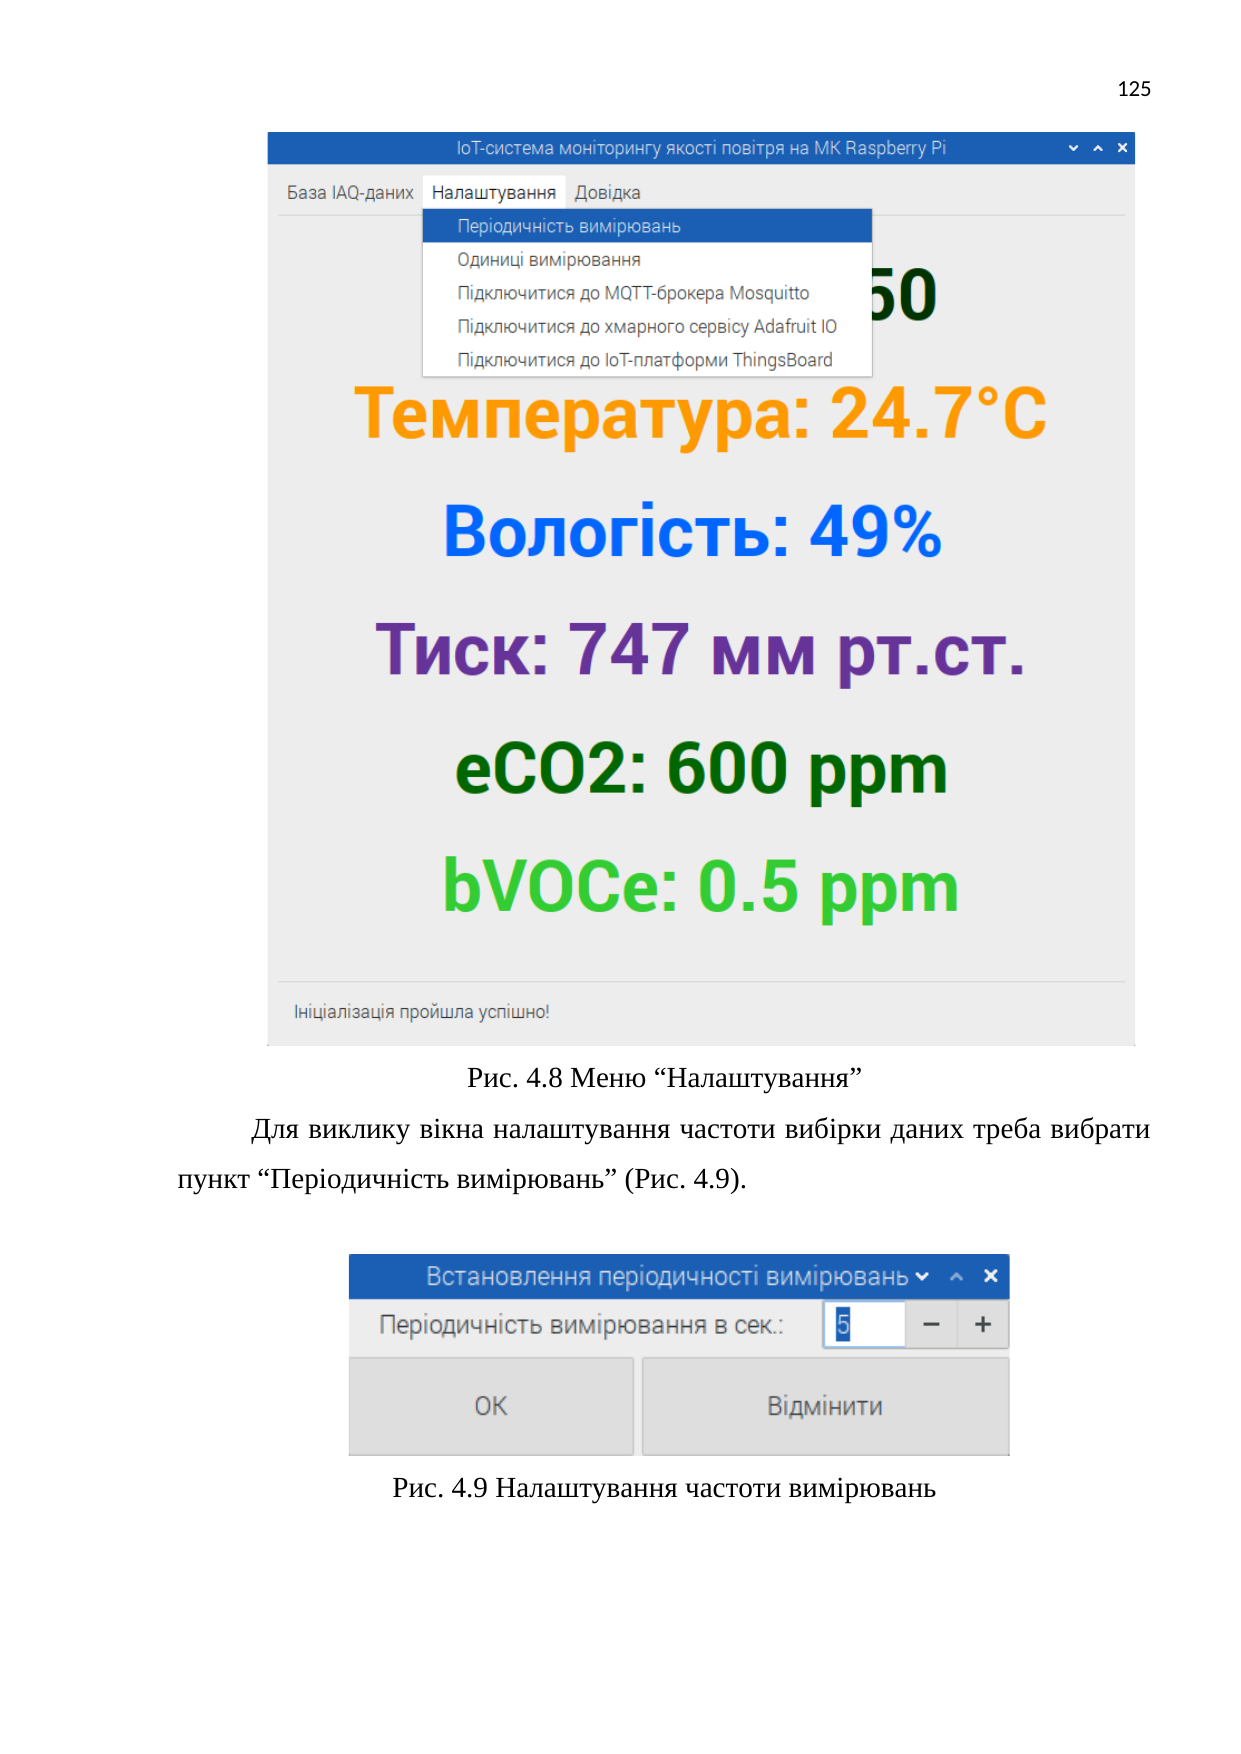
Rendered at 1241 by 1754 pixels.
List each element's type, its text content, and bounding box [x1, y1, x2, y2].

text Рис. 4.9 Налаштування частоти вимірювань [177, 1470, 1152, 1504]
text Для виклику вікна налаштування частоти вибірки даних треба вибрати пункт “Періодичність вимірювань” (Рис. 4.9). [177, 1111, 1152, 1194]
picture [267, 132, 1135, 1046]
text Рис. 4.8 Меню “Налаштування” [177, 1060, 1152, 1094]
picture [348, 1254, 1010, 1456]
